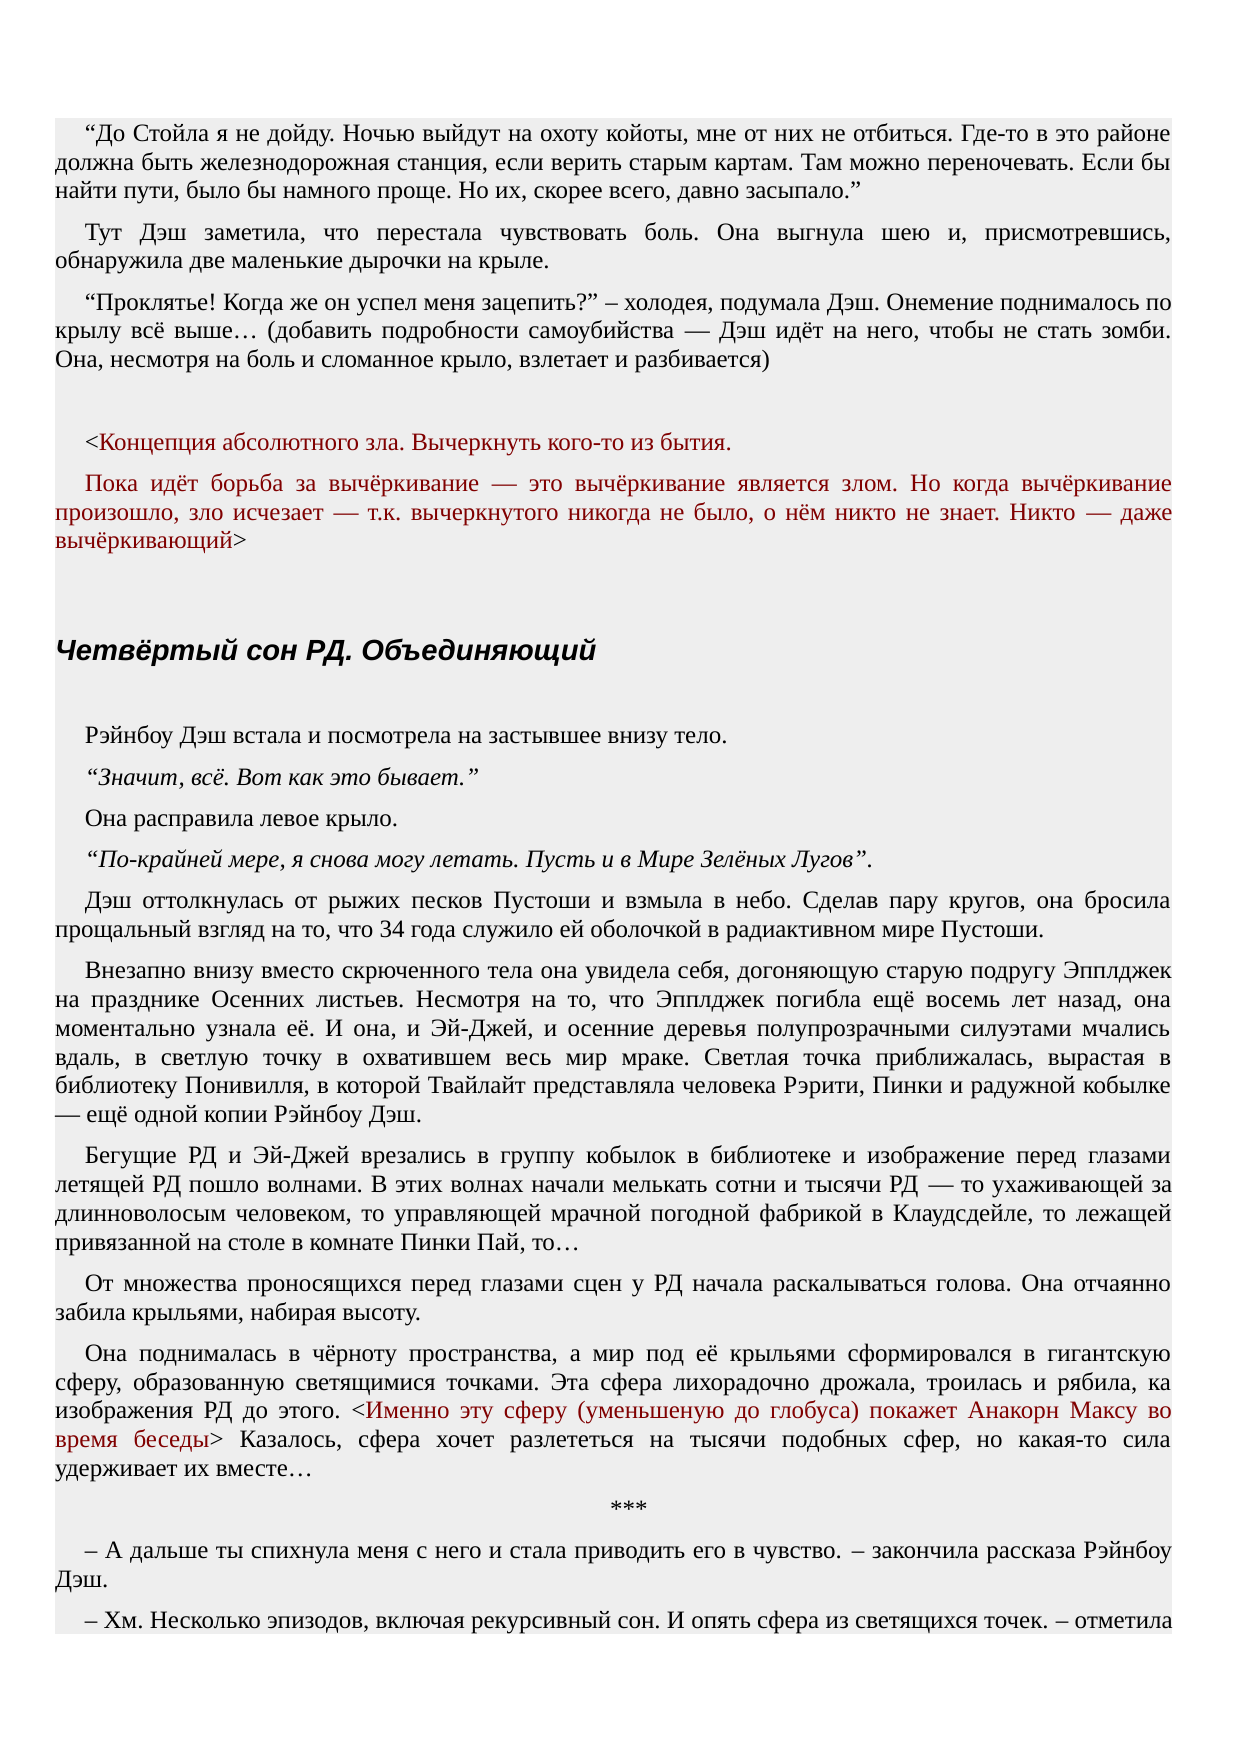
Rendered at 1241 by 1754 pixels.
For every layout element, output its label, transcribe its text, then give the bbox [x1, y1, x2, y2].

text Внезапно внизу вместо скрюченного тела она увидела себя, догоняющую старую подругу Эпплджек на празднике Осенних листьев. Несмотря на то, что Эпплджек погибла ещё восемь лет назад, она моментально узнала её. И она, и Эй-Джей, и осенние деревья полупрозрачными силуэтами мчались вдаль, в светлую точку в охватившем весь мир мраке. Светлая точка приближалась, вырастая в библиотеку Понивилля, в которой Твайлайт представляла человека Рэрити, Пинки и радужной кобылке — ещё одной копии Рэйнбоу Дэш. [55, 955, 1172, 1128]
text *** [55, 1494, 1172, 1523]
subtitle Четвёртый сон РД. Объединяющий [55, 633, 1172, 667]
text <Концепция абсолютного зла. Вычеркнуть кого-то из бытия. [55, 427, 1172, 456]
text Пока идёт борьба за вычёркивание — это вычёркивание является злом. Но когда вычёркивание произошло, зло исчезает — т.к. вычеркнутого никогда не было, о нём никто не знает. Никто — даже вычёркивающий> [55, 468, 1172, 554]
text Она расправила левое крыло. [55, 803, 1172, 832]
text Тут Дэш заметила, что перестала чувствовать боль. Она выгнула шею и, присмотревшись, обнаружила две маленькие дырочки на крыле. [55, 217, 1172, 274]
text “По-крайней мере, я снова могу летать. Пусть и в Мире Зелёных Лугов”. [55, 844, 1172, 873]
text Она поднималась в чёрноту пространства, а мир под её крыльями сформировался в гигантскую сферу, образованную светящимися точками. Эта сфера лихорадочно дрожала, троилась и рябила, ка изображения РД до этого. <Именно эту сферу (уменьшеную до глобуса) покажет Анакорн Максу во время беседы> Казалось, сфера хочет разлететься на тысячи подобных сфер, но какая-то сила удерживает их вместе… [55, 1338, 1172, 1482]
text Дэш оттолкнулась от рыжих песков Пустоши и взмыла в небо. Сделав пару кругов, она бросила прощальный взгляд на то, что 34 года служило ей оболочкой в радиактивном мире Пустоши. [55, 885, 1172, 943]
text – А дальше ты спихнула меня с него и стала приводить его в чувство. – закончила рассказа Рэйнбоу Дэш. [55, 1535, 1172, 1593]
text “До Стойла я не дойду. Ночью выйдут на охоту койоты, мне от них не отбиться. Где-то в это районе должна быть железнодорожная станция, если верить старым картам. Там можно переночевать. Если бы найти пути, было бы намного проще. Но их, скорее всего, давно засыпало.” [55, 118, 1172, 204]
text Рэйнбоу Дэш встала и посмотрела на застывшее внизу тело. [55, 720, 1172, 749]
text “Проклятье! Когда же он успел меня зацепить?” – холодея, подумала Дэш. Онемение поднималось по крылу всё выше… (добавить подробности самоубийства — Дэш идёт на него, чтобы не стать зомби. Она, несмотря на боль и сломанное крыло, взлетает и разбивается) [55, 287, 1172, 373]
text Бегущие РД и Эй-Джей врезались в группу кобылок в библиотеке и изображение перед глазами летящей РД пошло волнами. В этих волнах начали мелькать сотни и тысячи РД — то ухаживающей за длинноволосым человеком, то управляющей мрачной погодной фабрикой в Клаудсдейле, то лежащей привязанной на столе в комнате Пинки Пай, то… [55, 1140, 1172, 1255]
text – Хм. Несколько эпизодов, включая рекурсивный сон. И опять сфера из светящихся точек. – отметила [55, 1605, 1172, 1634]
text От множества проносящихся перед глазами сцен у РД начала раскалываться голова. Она отчаянно забила крыльями, набирая высоту. [55, 1268, 1172, 1325]
text “Значит, всё. Вот как это бывает.” [55, 762, 1172, 790]
